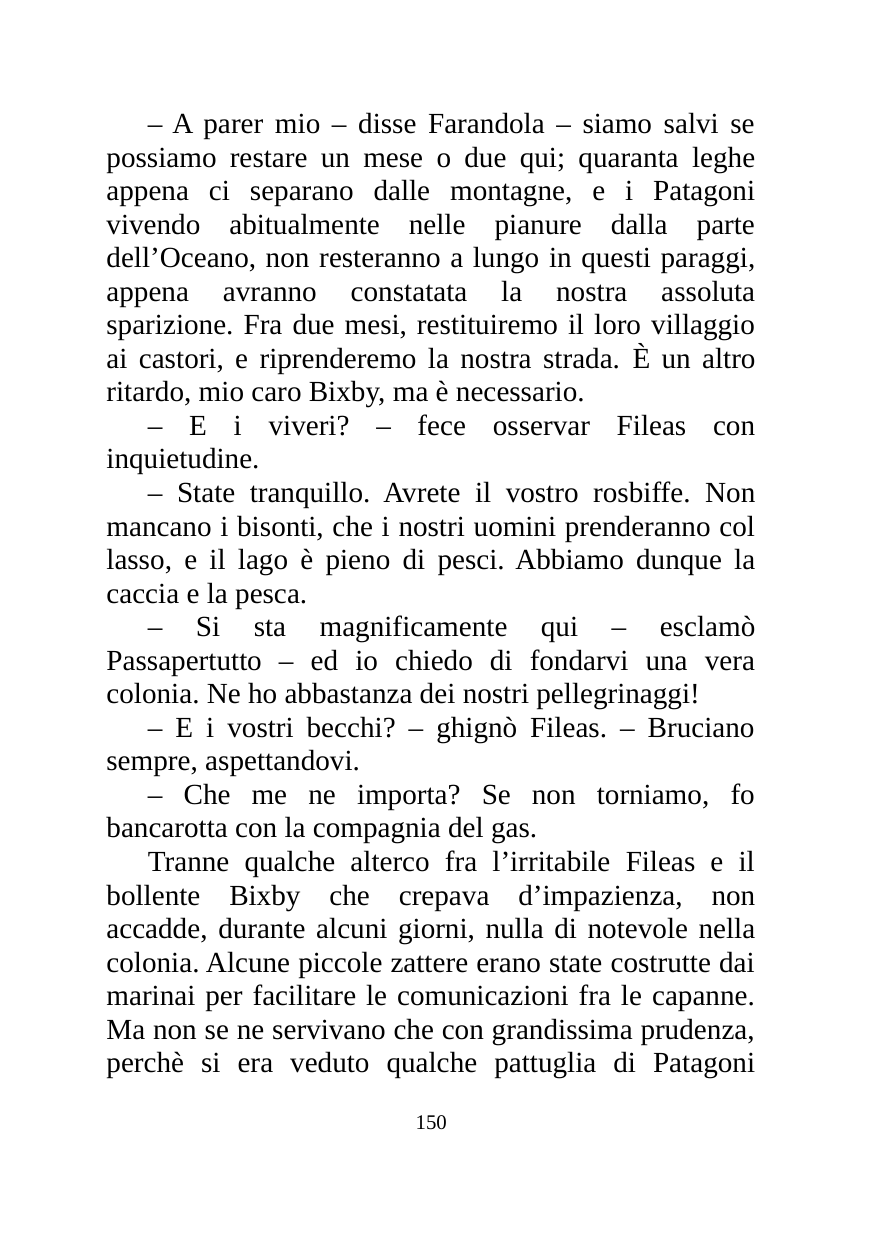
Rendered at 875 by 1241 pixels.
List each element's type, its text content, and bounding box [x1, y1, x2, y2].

text – E i vostri becchi? – ghignò Fileas. – Bruciano sempre, aspettandovi. [106, 710, 756, 777]
text – State tranquillo. Avrete il vostro rosbiffe. Non mancano i bisonti, che i nostri uomini prenderanno col lasso, e il lago è pieno di pesci. Abbiamo dunque la caccia e la pesca. [106, 475, 756, 609]
text Tranne qualche alterco fra l’irritabile Fileas e il bollente Bixby che crepava d’impazienza, non accadde, durante alcuni giorni, nulla di notevole nella colonia. Alcune piccole zattere erano state costrutte dai marinai per facilitare le comunicazioni fra le capanne. Ma non se ne servivano che con grandissima prudenza, perchè si era veduto qualche pattuglia di Patagoni [106, 844, 756, 1079]
text – Si sta magnificamente qui – esclamò Passapertutto – ed io chiedo di fondarvi una vera colonia. Ne ho abbastanza dei nostri pellegrinaggi! [106, 609, 756, 710]
text – Che me ne importa? Se non torniamo, fo bancarotta con la compagnia del gas. [106, 777, 756, 844]
text – A parer mio – disse Farandola – siamo salvi se possiamo restare un mese o due qui; quaranta leghe appena ci separano dalle montagne, e i Patagoni vivendo abitualmente nelle pianure dalla parte dell’Oceano, non resteranno a lungo in questi paraggi, appena avranno constatata la nostra assoluta sparizione. Fra due mesi, restituiremo il loro villaggio ai castori, e riprenderemo la nostra strada. È un altro ritardo, mio caro Bixby, ma è necessario. [106, 106, 756, 408]
text – E i viveri? – fece osservar Fileas con inquietudine. [106, 408, 756, 475]
